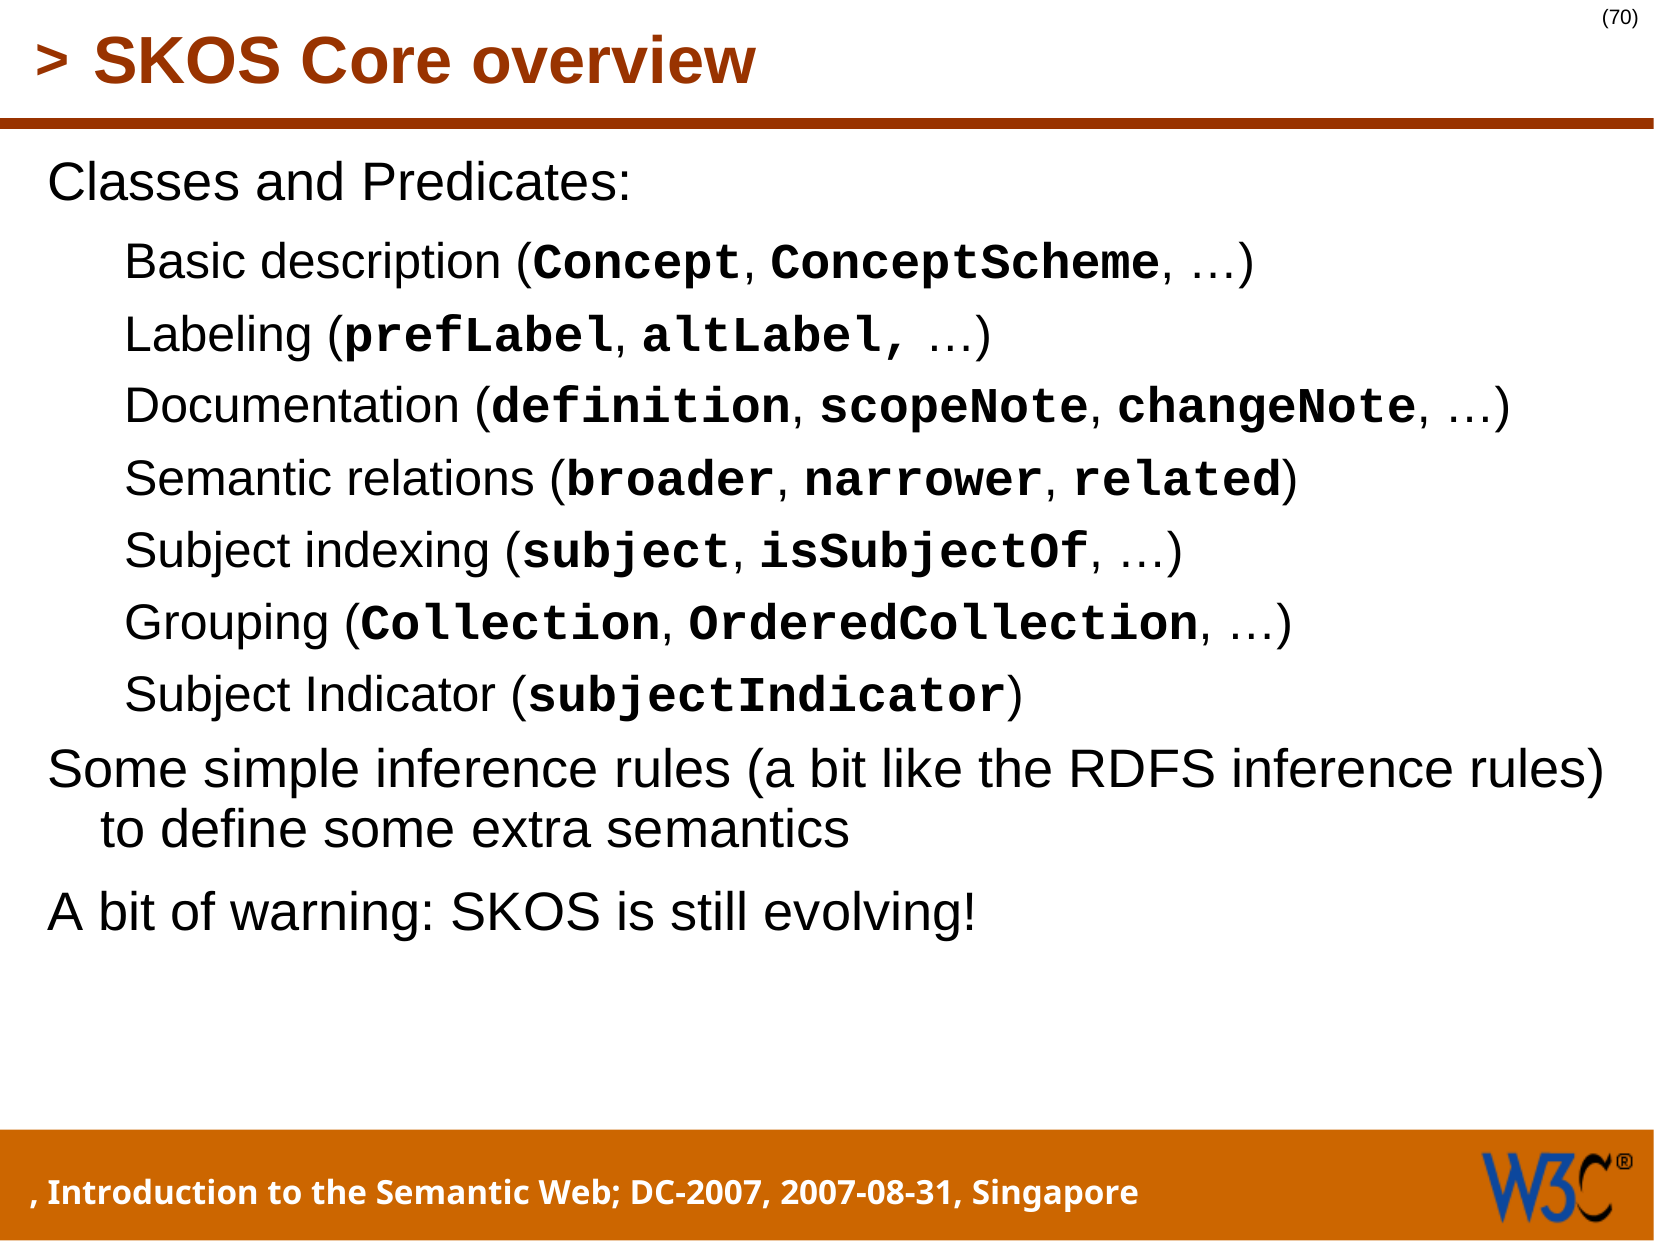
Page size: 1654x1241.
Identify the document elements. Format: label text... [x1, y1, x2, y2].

title SKOS Core overview [93, 0, 1493, 119]
list Classes and Predicates: Basic description (Concept, ConceptScheme, …) Labeling (prefLabel, altLabel, …) Documentation (definition, scopeNote, changeNote, …) Semantic relations (broader, narrower, related) Subject indexing (subject, isSubjectOf, …) Grouping (Collection, OrderedCollection, …) Subject Indicator (subjectIndicator) Some simple inference rules (a bit like the RDFS inference rules) to define some extra semantics A bit of warning: SKOS is still evolving! [29, 151, 1625, 1123]
picture [1477, 1149, 1639, 1228]
